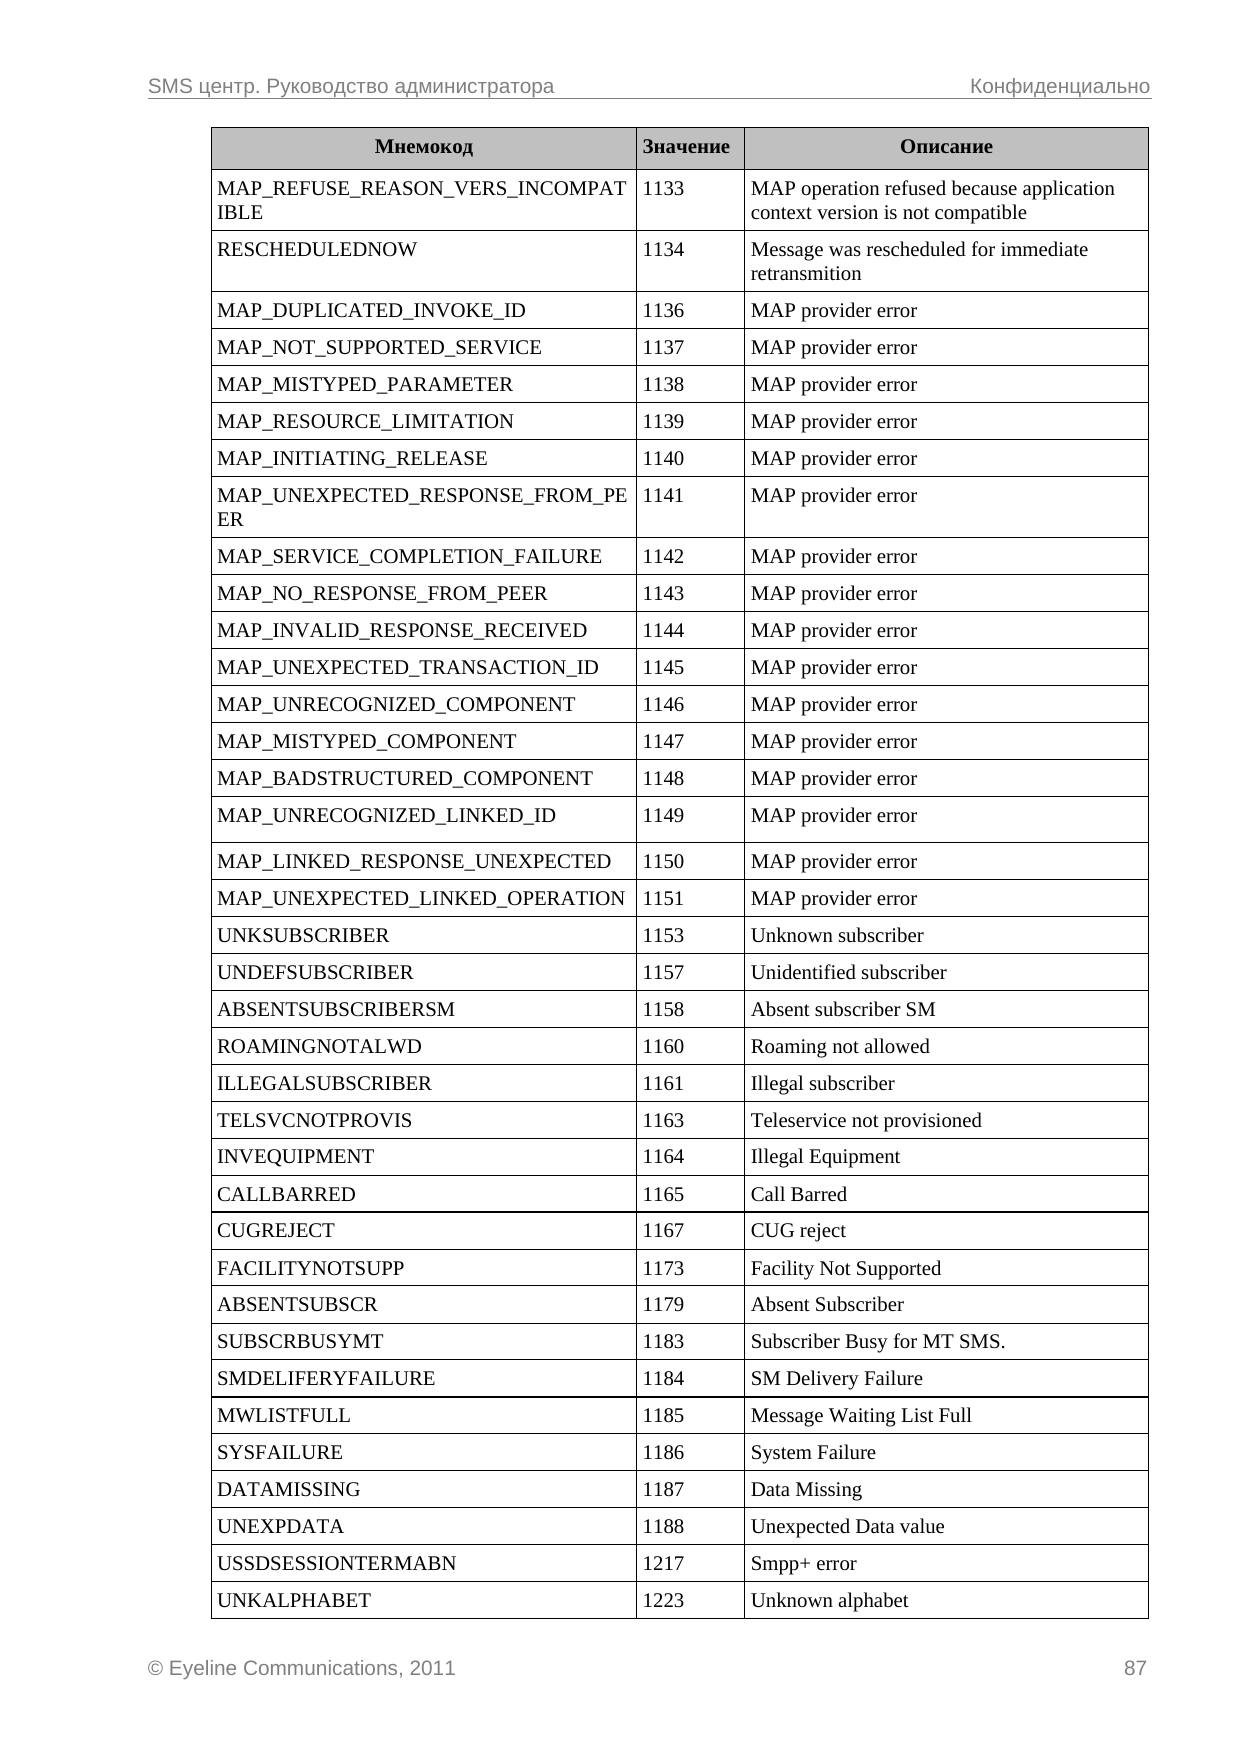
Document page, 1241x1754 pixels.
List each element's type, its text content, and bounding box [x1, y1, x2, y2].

table_cell MAP_UNEXPECTED_RESPONSE_FROM_PEER [212, 477, 636, 537]
table_cell 1185 [637, 1398, 744, 1433]
table_cell ILLEGALSUBSCRIBER [212, 1065, 636, 1101]
table_cell MAP_NOT_SUPPORTED_SERVICE [212, 329, 636, 365]
table_cell Roaming not allowed [745, 1028, 1148, 1063]
table_cell 1144 [637, 612, 744, 648]
table_cell Unknown alphabet [745, 1582, 1148, 1618]
table_cell 1149 [637, 797, 744, 842]
table_cell Call Barred [745, 1176, 1148, 1211]
table_cell 1158 [637, 991, 744, 1027]
table_cell MAP_UNRECOGNIZED_COMPONENT [212, 686, 636, 722]
table_cell 1145 [637, 649, 744, 685]
table_cell MAP provider error [745, 797, 1148, 842]
table_cell USSDSESSIONTERMABN [212, 1545, 636, 1581]
table_cell MAP provider error [745, 403, 1148, 439]
table_cell MAP provider error [745, 880, 1148, 916]
table_cell UNEXPDATA [212, 1508, 636, 1544]
table_cell 1140 [637, 440, 744, 476]
table_cell Illegal subscriber [745, 1065, 1148, 1101]
table_cell SUBSCRBUSYMT [212, 1324, 636, 1359]
table_cell UNDEFSUBSCRIBER [212, 954, 636, 989]
table_cell MAP_UNEXPECTED_TRANSACTION_ID [212, 649, 636, 685]
table_cell MAP_RESOURCE_LIMITATION [212, 403, 636, 439]
table_cell MAP_SERVICE_COMPLETION_FAILURE [212, 538, 636, 574]
table_cell MAP provider error [745, 843, 1148, 879]
table_cell Absent Subscriber [745, 1286, 1148, 1322]
table_cell MAP provider error [745, 612, 1148, 648]
table_cell MAP_INVALID_RESPONSE_RECEIVED [212, 612, 636, 648]
table_cell 1139 [637, 403, 744, 439]
table_header Значение [637, 128, 744, 169]
table_cell MAP_MISTYPED_COMPONENT [212, 723, 636, 759]
table_cell ABSENTSUBSCRIBERSM [212, 991, 636, 1027]
table_cell Absent subscriber SM [745, 991, 1148, 1027]
table_cell RESCHEDULEDNOW [212, 231, 636, 291]
table_cell Unexpected Data value [745, 1508, 1148, 1544]
table_cell SMDELIFERYFAILURE [212, 1360, 636, 1396]
table_cell MAP provider error [745, 477, 1148, 537]
table_cell MAP_MISTYPED_PARAMETER [212, 366, 636, 402]
table_cell 1147 [637, 723, 744, 759]
table_cell MAP_REFUSE_REASON_VERS_INCOMPATIBLE [212, 170, 636, 230]
table_cell FACILITYNOTSUPP [212, 1250, 636, 1285]
table_cell MAP_NO_RESPONSE_FROM_PEER [212, 575, 636, 611]
table_cell MAP provider error [745, 575, 1148, 611]
table_cell CUG reject [745, 1213, 1148, 1248]
table_cell MAP provider error [745, 538, 1148, 574]
table_cell MAP provider error [745, 760, 1148, 796]
table_cell 1142 [637, 538, 744, 574]
table_cell 1164 [637, 1139, 744, 1174]
table_cell Data Missing [745, 1471, 1148, 1507]
table_cell MWLISTFULL [212, 1398, 636, 1433]
table_cell Unknown subscriber [745, 917, 1148, 953]
table_cell 1167 [637, 1213, 744, 1248]
table_cell MAP_UNRECOGNIZED_LINKED_ID [212, 797, 636, 842]
table_cell 1146 [637, 686, 744, 722]
table_cell MAP provider error [745, 723, 1148, 759]
table_cell ROAMINGNOTALWD [212, 1028, 636, 1063]
table_cell MAP operation refused because application context version is not compatible [745, 170, 1148, 230]
table_cell MAP provider error [745, 440, 1148, 476]
table_cell 1141 [637, 477, 744, 537]
table_cell SYSFAILURE [212, 1434, 636, 1470]
table_cell 1161 [637, 1065, 744, 1101]
table_header Мнемокод [212, 128, 636, 169]
table_cell 1184 [637, 1360, 744, 1396]
table_cell Subscriber Busy for MT SMS. [745, 1324, 1148, 1359]
table_cell MAP_BADSTRUCTURED_COMPONENT [212, 760, 636, 796]
table_cell MAP_DUPLICATED_INVOKE_ID [212, 292, 636, 328]
table_cell SM Delivery Failure [745, 1360, 1148, 1396]
table_cell MAP_UNEXPECTED_LINKED_OPERATION [212, 880, 636, 916]
table_cell 1137 [637, 329, 744, 365]
table_cell MAP provider error [745, 686, 1148, 722]
table_cell 1179 [637, 1286, 744, 1322]
table_cell 1133 [637, 170, 744, 230]
table_cell UNKSUBSCRIBER [212, 917, 636, 953]
table_cell 1148 [637, 760, 744, 796]
table_cell 1160 [637, 1028, 744, 1063]
table_cell MAP_LINKED_RESPONSE_UNEXPECTED [212, 843, 636, 879]
table_cell 1223 [637, 1582, 744, 1618]
table_cell CUGREJECT [212, 1213, 636, 1248]
table_cell DATAMISSING [212, 1471, 636, 1507]
table_cell 1186 [637, 1434, 744, 1470]
table_cell MAP_INITIATING_RELEASE [212, 440, 636, 476]
table_cell INVEQUIPMENT [212, 1139, 636, 1174]
table_cell 1217 [637, 1545, 744, 1581]
table_cell Smpp+ error [745, 1545, 1148, 1581]
table_cell 1136 [637, 292, 744, 328]
table_cell 1187 [637, 1471, 744, 1507]
table_cell 1134 [637, 231, 744, 291]
table_cell MAP provider error [745, 292, 1148, 328]
table_header Описание [745, 128, 1148, 169]
table_cell 1165 [637, 1176, 744, 1211]
table_cell TELSVCNOTPROVIS [212, 1102, 636, 1137]
table_cell 1188 [637, 1508, 744, 1544]
table_cell Unidentified subscriber [745, 954, 1148, 989]
table_cell Illegal Equipment [745, 1139, 1148, 1174]
table_cell 1138 [637, 366, 744, 402]
table_cell Message was rescheduled for immediate retransmition [745, 231, 1148, 291]
table_cell 1143 [637, 575, 744, 611]
table_cell UNKALPHABET [212, 1582, 636, 1618]
table_cell MAP provider error [745, 329, 1148, 365]
table_cell System Failure [745, 1434, 1148, 1470]
table_cell MAP provider error [745, 366, 1148, 402]
table_cell 1151 [637, 880, 744, 916]
table_cell Facility Not Supported [745, 1250, 1148, 1285]
table_cell 1150 [637, 843, 744, 879]
table_cell 1173 [637, 1250, 744, 1285]
table_cell Teleservice not provisioned [745, 1102, 1148, 1137]
table_cell 1183 [637, 1324, 744, 1359]
table_cell ABSENTSUBSCR [212, 1286, 636, 1322]
table_cell Message Waiting List Full [745, 1398, 1148, 1433]
table_cell 1163 [637, 1102, 744, 1137]
table_cell MAP provider error [745, 649, 1148, 685]
table_cell 1153 [637, 917, 744, 953]
table_cell CALLBARRED [212, 1176, 636, 1211]
table_cell 1157 [637, 954, 744, 989]
